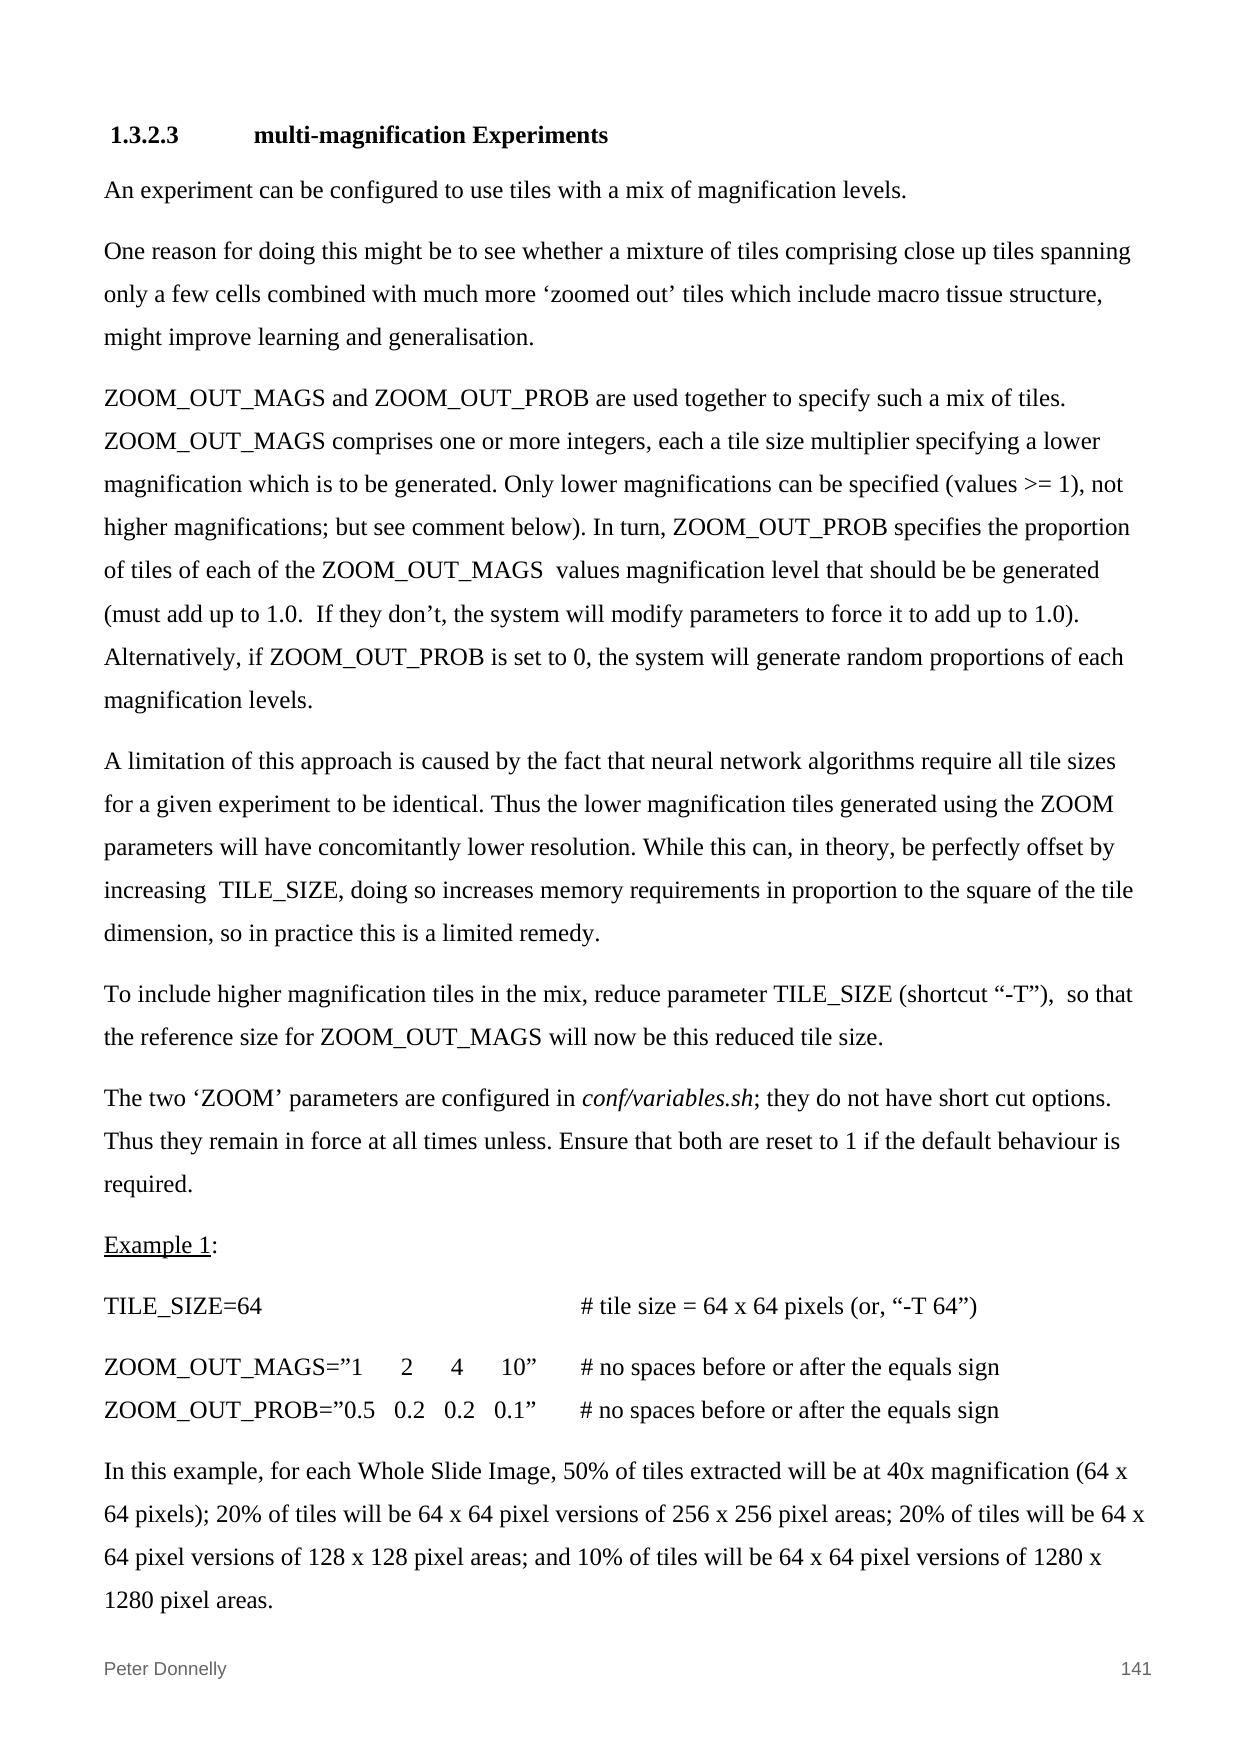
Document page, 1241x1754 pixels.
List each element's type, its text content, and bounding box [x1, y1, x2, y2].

text To include higher magnification tiles in the mix, reduce parameter TILE_SIZE (shortcut “-T”), so that the reference size for ZOOM_OUT_MAGS will now be this reduced tile size. [103, 979, 1146, 1051]
text In this example, for each Whole Slide Image, 50% of tiles extracted will be at 40x magnification (64 x 64 pixels); 20% of tiles will be 64 x 64 pixel versions of 256 x 256 pixel areas; 20% of tiles will be 64 x 64 pixel versions of 128 x 128 pixel areas; and 10% of tiles will be 64 x 64 pixel versions of 1280 x 1280 pixel areas. [103, 1456, 1146, 1614]
text TILE_SIZE=64 # tile size = 64 x 64 pixels (or, “-T 64”) [103, 1291, 1146, 1320]
text The two ‘ZOOM’ parameters are configured in conf/variables.sh; they do not have short cut options. Thus they remain in force at all times unless. Ensure that both are reset to 1 if the default behaviour is required. [103, 1083, 1146, 1198]
text An experiment can be configured to use tiles with a mix of magnification levels. [103, 175, 1146, 204]
text One reason for doing this might be to see whether a mixture of tiles comprising close up tiles spanning only a few cells combined with much more ‘zoomed out’ tiles which include macro tissue structure, might improve learning and generalisation. [103, 236, 1146, 351]
text A limitation of this approach is caused by the fact that neural network algorithms require all tile sizes for a given experiment to be identical. Thus the lower magnification tiles generated using the ZOOM parameters will have concomitantly lower resolution. While this can, in theory, be perfectly offset by increasing TILE_SIZE, doing so increases memory requirements in proportion to the square of the tile dimension, so in practice this is a limited remedy. [103, 746, 1146, 947]
text ZOOM_OUT_MAGS=”1 2 4 10” # no spaces before or after the equals sign ZOOM_OUT_PROB=”0.5 0.2 0.2 0.1” # no spaces before or after the equals sign [103, 1352, 1146, 1424]
text Example 1: [103, 1230, 1146, 1259]
subtitle multi-magnification Experiments [103, 120, 1146, 148]
text ZOOM_OUT_MAGS and ZOOM_OUT_PROB are used together to specify such a mix of tiles. ZOOM_OUT_MAGS comprises one or more integers, each a tile size multiplier specifying a lower magnification which is to be generated. Only lower magnifications can be specified (values >= 1), not higher magnifications; but see comment below). In turn, ZOOM_OUT_PROB specifies the proportion of tiles of each of the ZOOM_OUT_MAGS values magnification level that should be be generated (must add up to 1.0. If they don’t, the system will modify parameters to force it to add up to 1.0). Alternatively, if ZOOM_OUT_PROB is set to 0, the system will generate random proportions of each magnification levels. [103, 383, 1146, 714]
